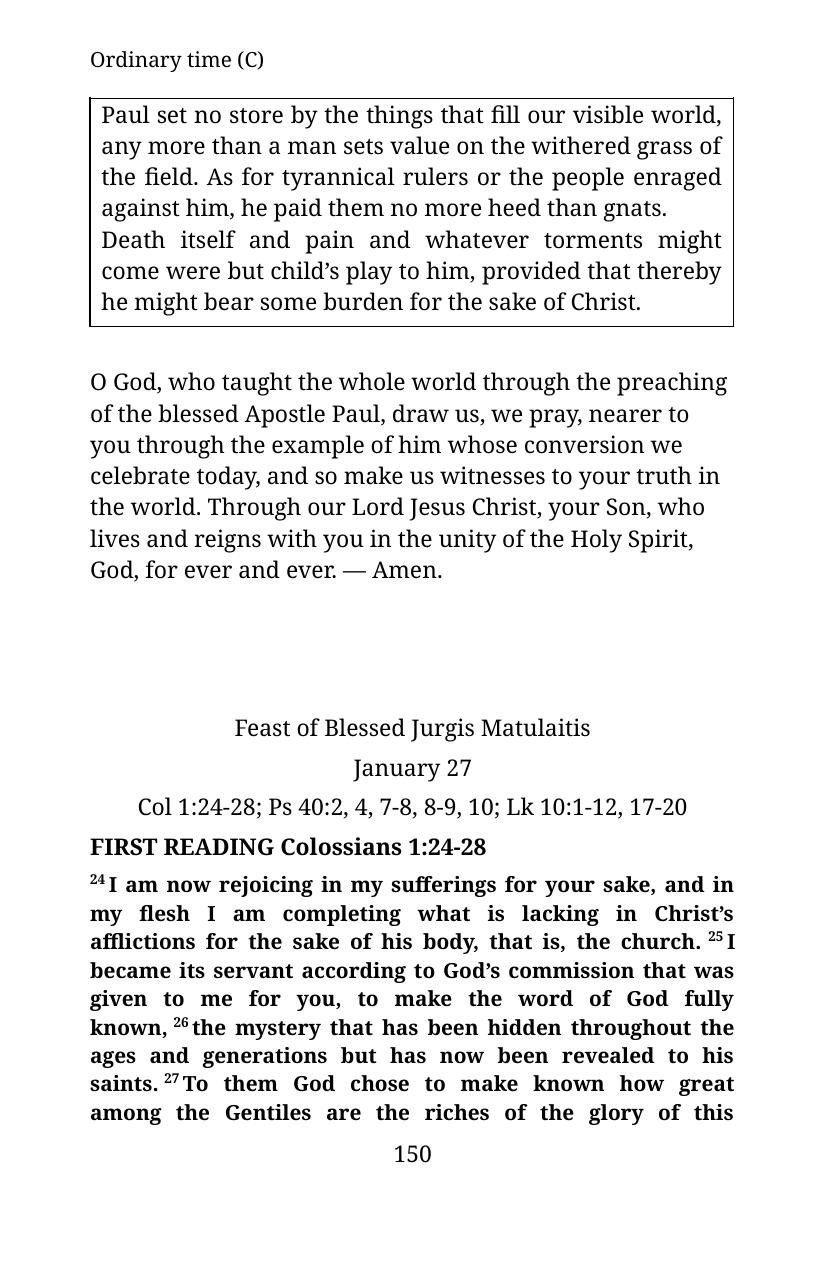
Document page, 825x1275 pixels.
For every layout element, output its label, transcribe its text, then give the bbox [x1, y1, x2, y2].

table_cell Paul set no store by the things that fill our visible world, any more than a man sets value on the withered grass of the field. As for tyrannical rulers or the people enraged against him, he paid them no more heed than gnats. Death itself and pain and whatever torments might come were but child’s play to him, provided that thereby he might bear some burden for the sake of Christ. [91, 99, 733, 326]
text January 27 [90, 752, 735, 783]
text Feast of Blessed Jurgis Matulaitis [90, 712, 735, 743]
text Col 1:24-28; Ps 40:2, 4, 7-8, 8-9, 10; Lk 10:1-12, 17-20 [90, 791, 735, 822]
text FIRST READING Colossians 1:24-28 [90, 831, 735, 862]
text O God, who taught the whole world through the preaching of the blessed Apostle Paul, draw us, we pray, nearer to you through the example of him whose conversion we celebrate today, and so make us witnesses to your truth in the world. Through our Lord Jesus Christ, your Son, who lives and reigns with you in the unity of the Holy Spirit, God, for ever and ever. — Amen. [90, 366, 735, 585]
text 24 I am now rejoicing in my sufferings for your sake, and in my flesh I am completing what is lacking in Christ’s afflictions for the sake of his body, that is, the church. 25 I became its servant according to God’s commission that was given to me for you, to make the word of God fully known, 26 the mystery that has been hidden throughout the ages and generations but has now been revealed to his saints. 27 To them God chose to make known how great among the Gentiles are the riches of the glory of this [90, 870, 735, 1126]
